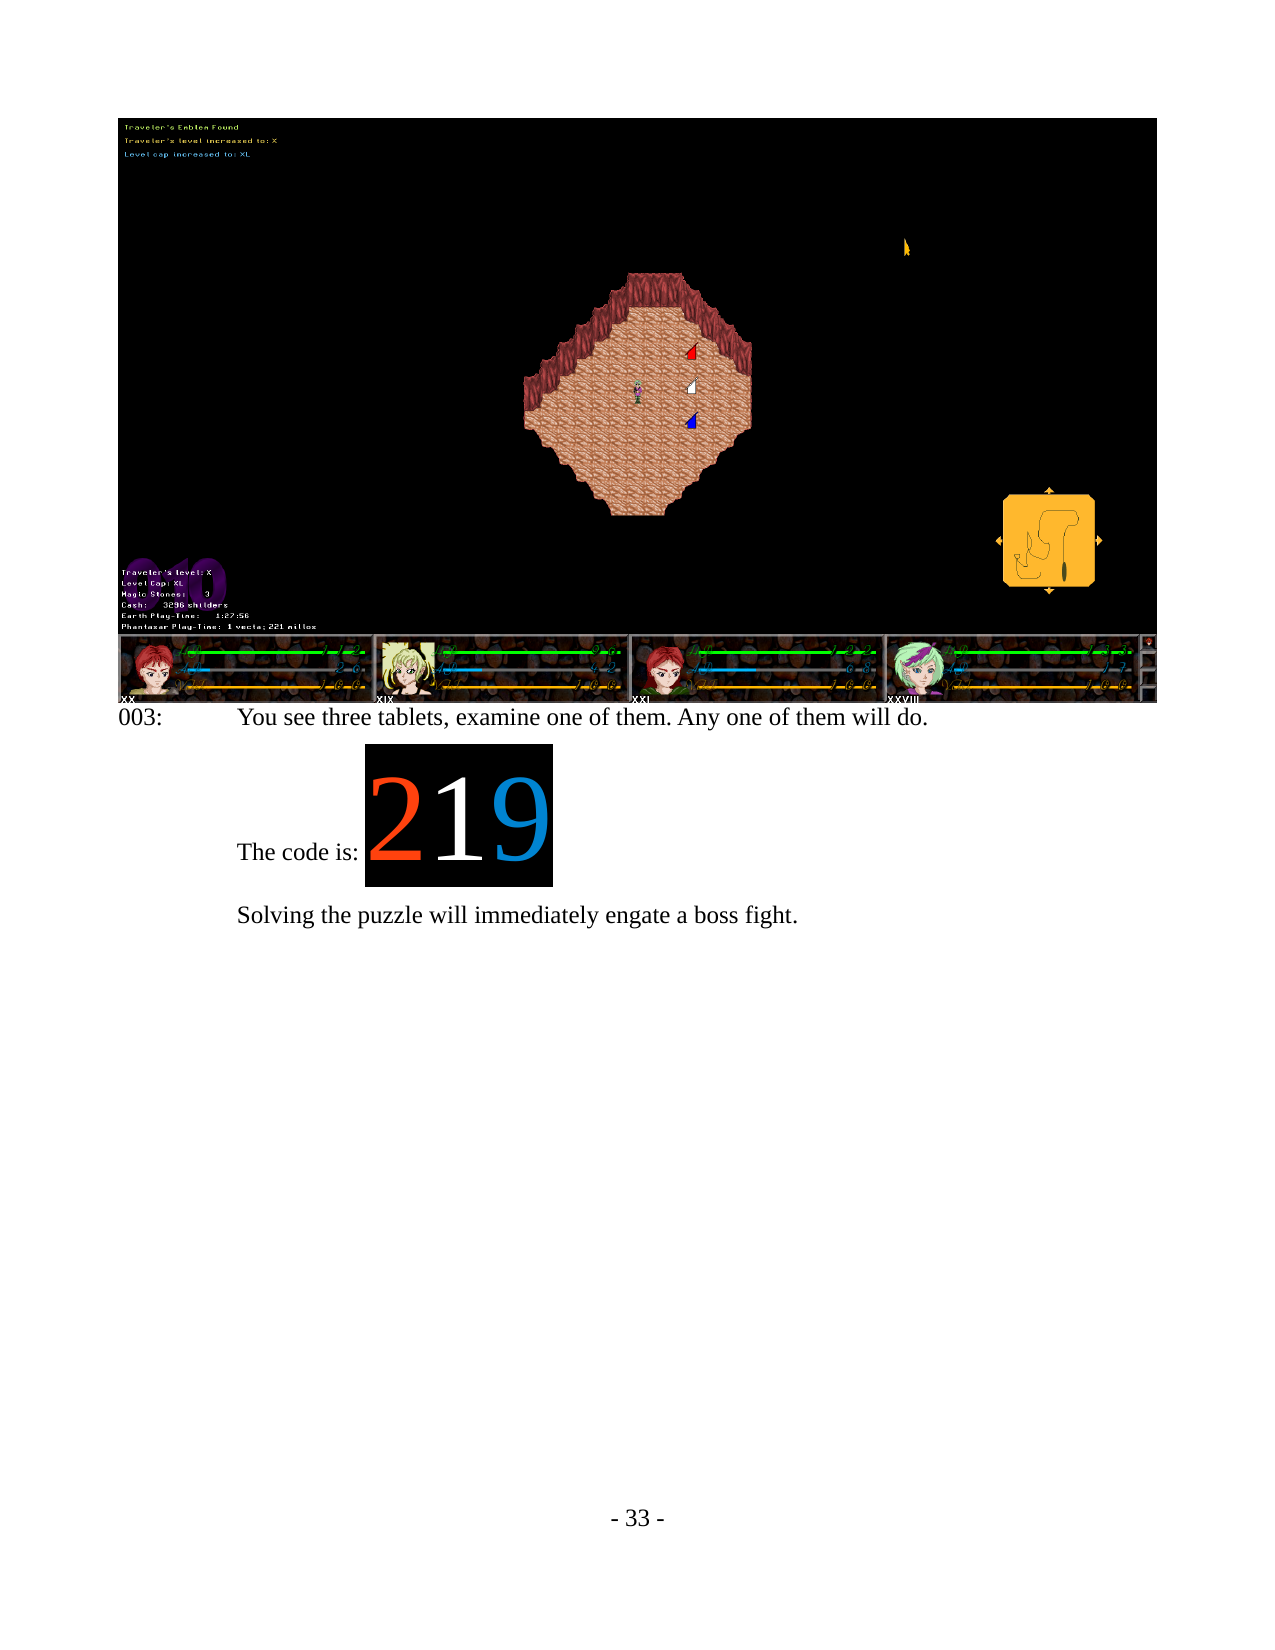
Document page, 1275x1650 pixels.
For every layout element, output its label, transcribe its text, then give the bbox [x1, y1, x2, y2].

text Solving the puzzle will immediately engate a boss fight. [118, 900, 1157, 929]
text 003: You see three tablets, examine one of them. Any one of them will do. [118, 703, 1157, 731]
text The code is: 219 [118, 744, 1157, 887]
picture [118, 118, 1157, 703]
